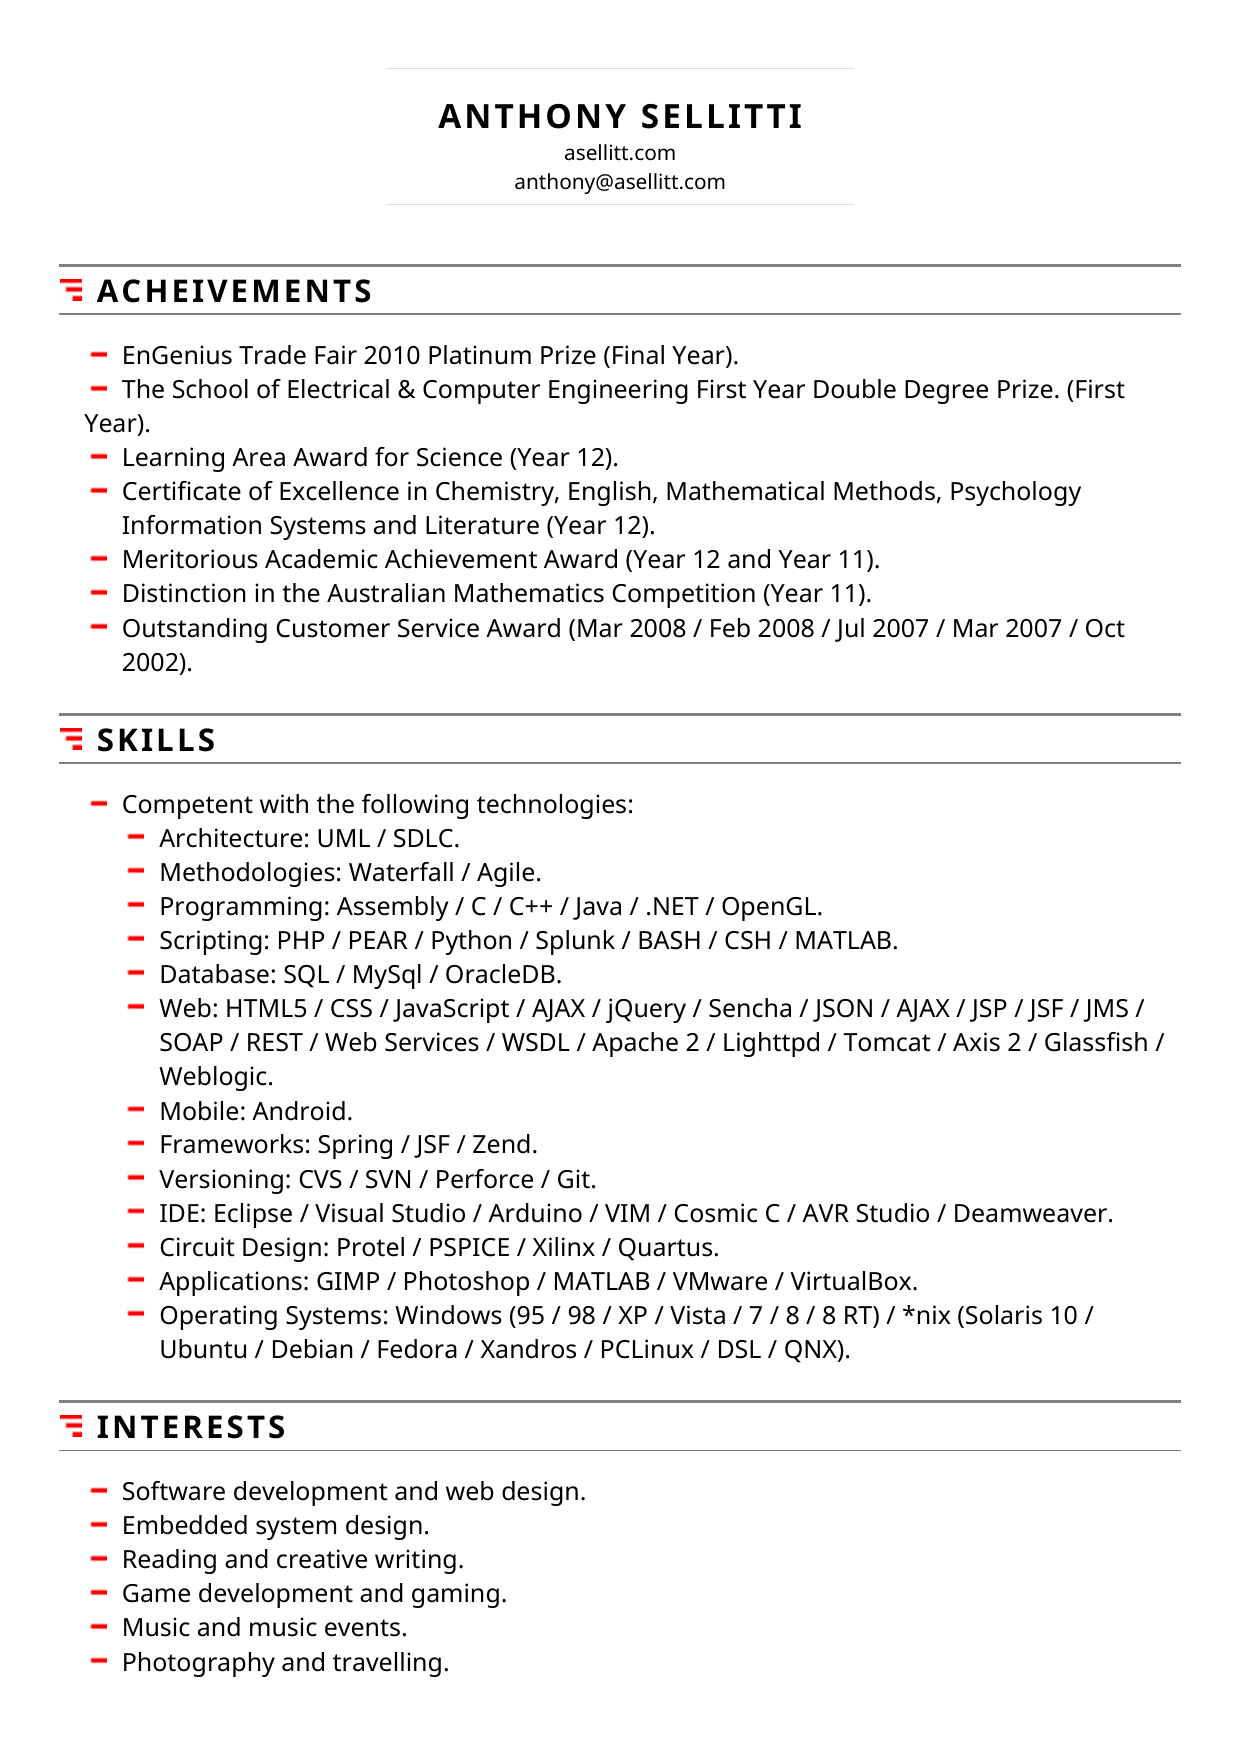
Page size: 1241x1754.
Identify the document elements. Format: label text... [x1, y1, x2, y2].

list Distinction in the Australian Mathematics Competition (Year 11). [84, 576, 1181, 610]
picture [122, 894, 144, 916]
picture [122, 1269, 144, 1291]
list Versioning: CVS / SVN / Perforce / Git. [122, 1161, 1181, 1195]
picture [122, 1133, 144, 1154]
list Reading and creative writing. [84, 1542, 1181, 1576]
picture [122, 1303, 144, 1325]
picture [85, 344, 107, 366]
picture [122, 1167, 144, 1189]
picture [85, 548, 107, 570]
list SKILLS [59, 716, 1181, 762]
picture [122, 826, 144, 848]
picture [85, 480, 107, 502]
list Methodologies: Waterfall / Agile. [122, 855, 1181, 889]
picture [85, 1650, 107, 1672]
list Programming: Assembly / C / C++ / Java / .NET / OpenGL. [122, 889, 1181, 923]
list IDE: Eclipse / Visual Studio / Arduino / VIM / Cosmic C / AVR Studio / Deamweaver. [122, 1195, 1181, 1229]
picture [85, 446, 107, 468]
picture [85, 616, 107, 638]
picture [85, 793, 107, 815]
picture [122, 1201, 144, 1222]
picture [122, 928, 144, 950]
list Software development and web design. [84, 1474, 1181, 1508]
list Web: HTML5 / CSS / JavaScript / AJAX / jQuery / Sencha / JSON / AJAX / JSP / JSF / JMS / SOAP / REST / Web Services / WSDL / Apache 2 / Lighttpd / Tomcat / Axis 2 / Glassfish / Weblogic. [122, 991, 1181, 1093]
list The School of Electrical & Computer Engineering First Year Double Degree Prize. (First Year). [84, 372, 1181, 440]
picture [60, 279, 82, 301]
list Meritorious Academic Achievement Award (Year 12 and Year 11). [84, 542, 1181, 576]
list EnGenius Trade Fair 2010 Platinum Prize (Final Year). [84, 338, 1181, 372]
list Mobile: Android. [122, 1093, 1181, 1127]
picture [122, 860, 144, 882]
list Scripting: PHP / PEAR / Python / Splunk / BASH / CSH / MATLAB. [122, 923, 1181, 957]
list Frameworks: Spring / JSF / Zend. [122, 1127, 1181, 1161]
list INTERESTS [59, 1403, 1181, 1450]
picture [122, 1099, 144, 1120]
list Game development and gaming. [84, 1576, 1181, 1610]
list Operating Systems: Windows (95 / 98 / XP / Vista / 7 / 8 / 8 RT) / *nix (Solaris 10 / Ubuntu / Debian / Fedora / Xandros / PCLinux / DSL / QNX). [122, 1297, 1181, 1366]
list Architecture: UML / SDLC. [122, 821, 1181, 855]
picture [85, 582, 107, 604]
text anthony@asellitt.com [59, 167, 1181, 195]
picture [85, 1616, 107, 1638]
list Embedded system design. [84, 1508, 1181, 1542]
picture [122, 996, 144, 1018]
picture [85, 378, 107, 400]
picture [60, 1415, 82, 1437]
text asellitt.com [59, 138, 1181, 167]
list Music and music events. [84, 1610, 1181, 1644]
list Database: SQL / MySql / OracleDB. [122, 957, 1181, 991]
picture [60, 728, 82, 750]
picture [122, 1235, 144, 1257]
picture [85, 1480, 107, 1502]
list Applications: GIMP / Photoshop / MATLAB / VMware / VirtualBox. [122, 1263, 1181, 1297]
list Photography and travelling. [84, 1644, 1181, 1678]
picture [122, 962, 144, 984]
list Learning Area Award for Science (Year 12). [84, 440, 1181, 474]
picture [85, 1548, 107, 1570]
picture [85, 1514, 107, 1536]
list Circuit Design: Protel / PSPICE / Xilinx / Quartus. [122, 1229, 1181, 1263]
picture [85, 1582, 107, 1604]
list Outstanding Customer Service Award (Mar 2008 / Feb 2008 / Jul 2007 / Mar 2007 / Oct 2002). [84, 610, 1181, 678]
text ANTHONY SELLITTI [59, 93, 1181, 138]
list ACHEIVEMENTS [59, 267, 1181, 313]
list Competent with the following technologies: [84, 787, 1181, 821]
list Certificate of Excellence in Chemistry, English, Mathematical Methods, Psychology Information Systems and Literature (Year 12). [84, 474, 1181, 542]
